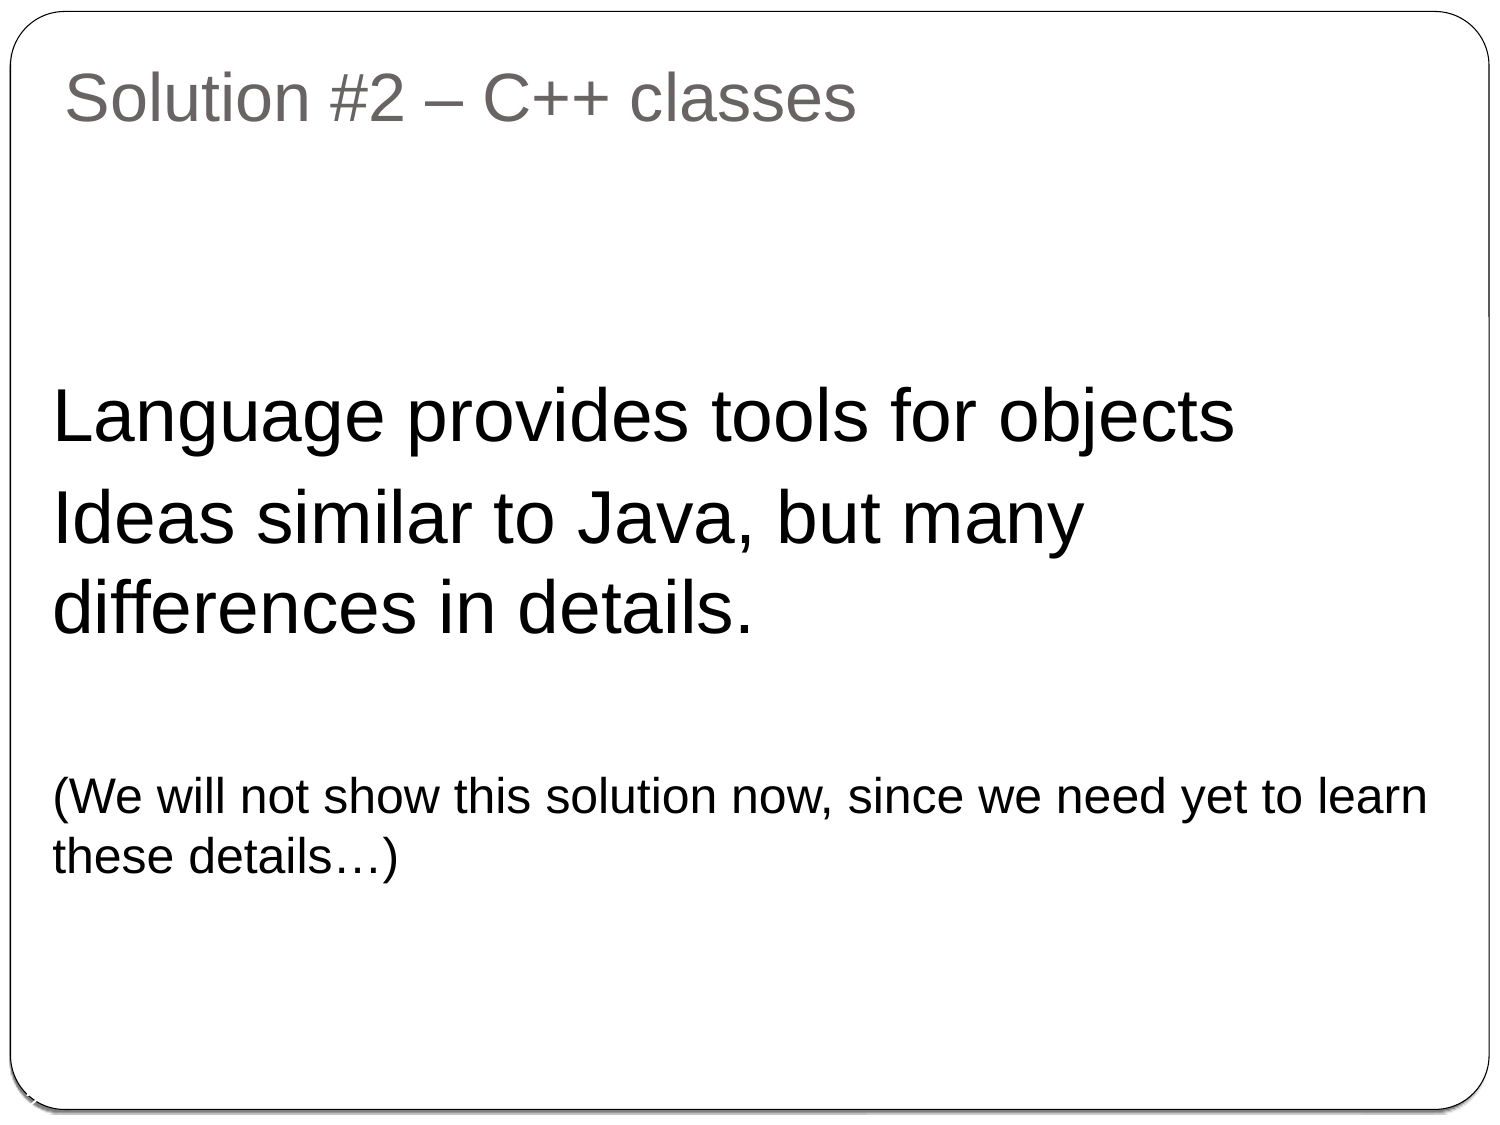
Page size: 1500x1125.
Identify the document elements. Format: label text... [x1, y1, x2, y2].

slide_number [0, 1074, 50, 1125]
title Solution #2 – C++ classes [50, 45, 1450, 150]
list Language provides tools for objects Ideas similar to Java, but many differences in details. (We will not show this solution now, since we need yet to learn these details…) [37, 162, 1463, 1088]
